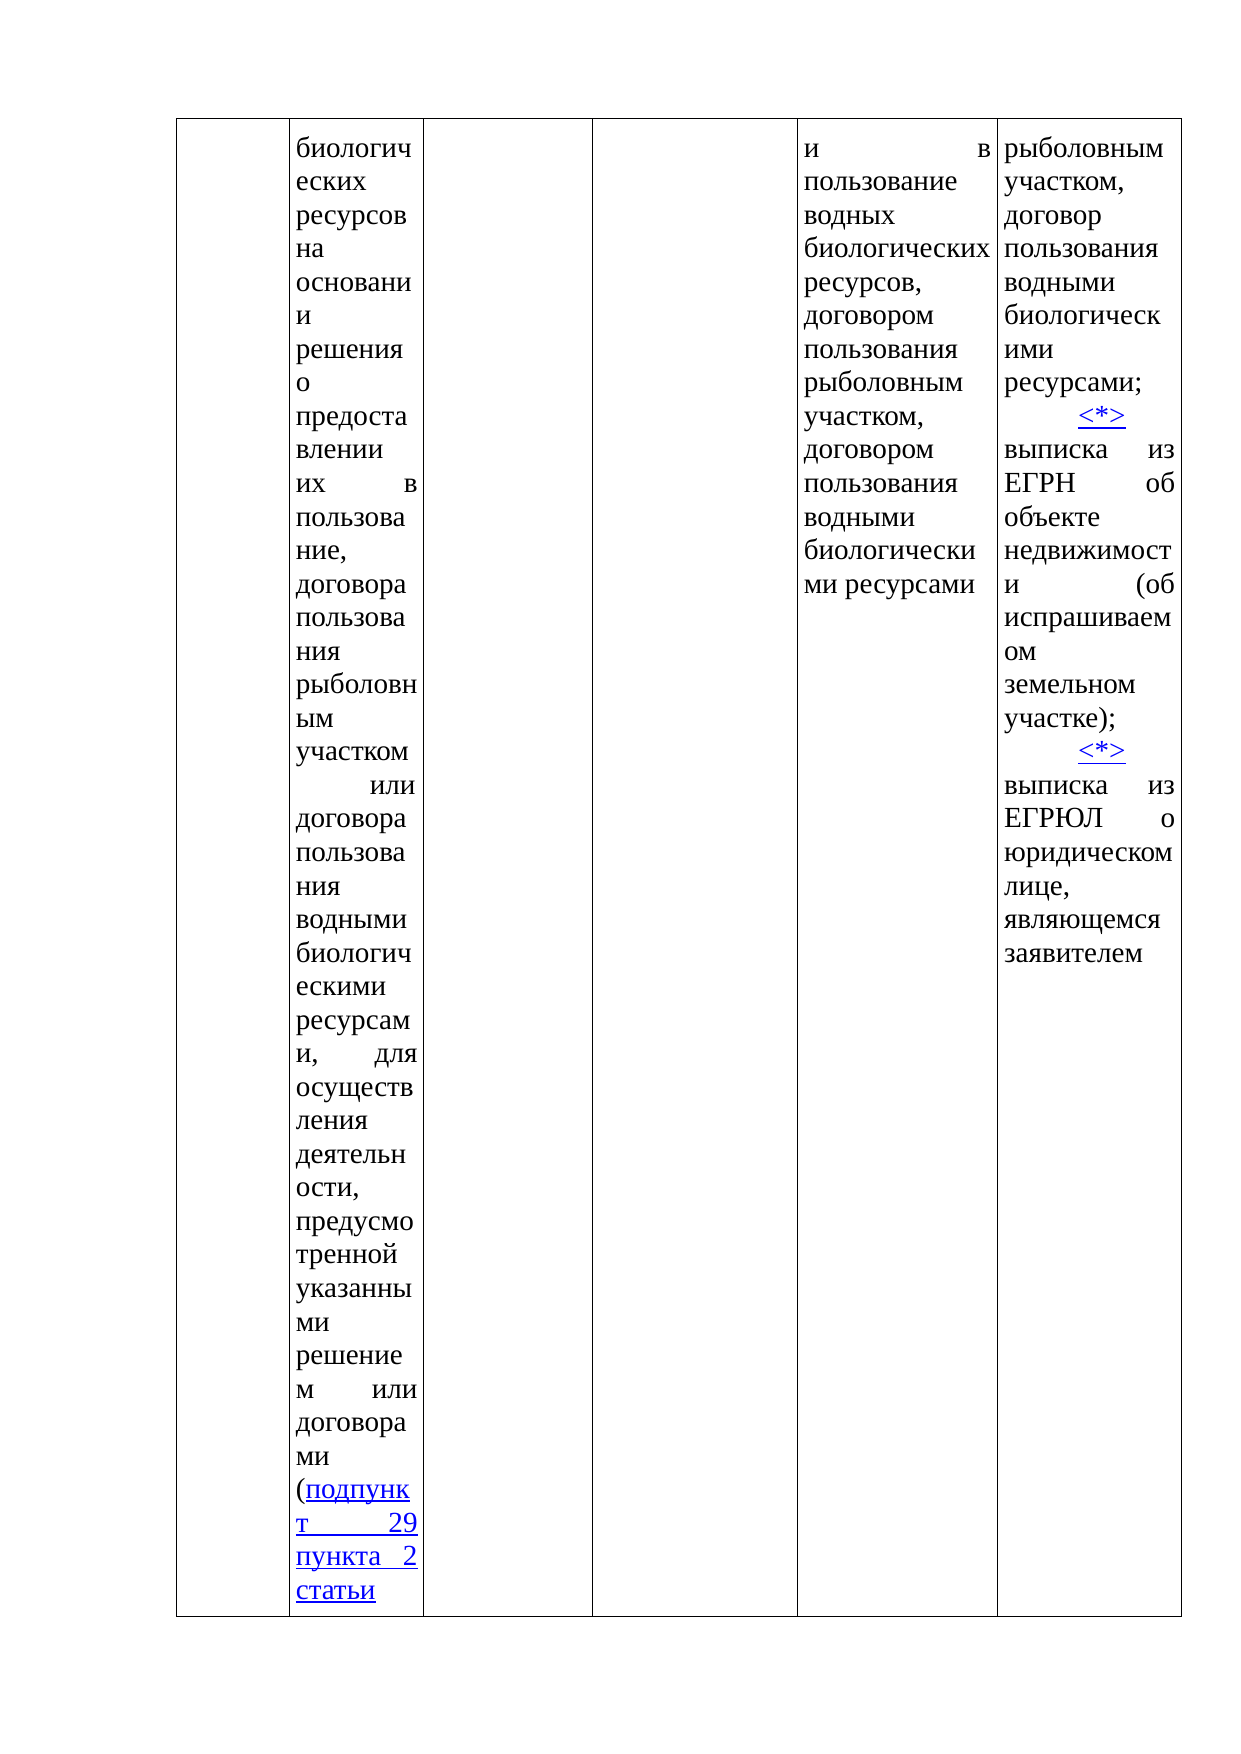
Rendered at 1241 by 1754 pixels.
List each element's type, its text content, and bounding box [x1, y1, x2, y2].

table_cell [593, 119, 797, 1616]
table_cell и в пользование водных биологических ресурсов, договором пользования рыболовным участком, договором пользования водными биологическими ресурсами [798, 119, 997, 1616]
table_cell [424, 119, 592, 1616]
table_cell рыболовным участком, договор пользования водными биологическими ресурсами; <*> выписка из ЕГРН об объекте недвижимости (об испрашиваемом земельном участке); <*> выписка из ЕГРЮЛ о юридическом лице, являющемся заявителем [998, 119, 1181, 1616]
table_cell [177, 119, 289, 1616]
table_cell биологических ресурсов на основании решения о предоставлении их в пользование, договора пользования рыболовным участком или договора пользования водными биологическими ресурсами, для осуществления деятельности, предусмотренной указанными решением или договорами (подпункт 29 пункта 2 статьи [290, 119, 423, 1616]
